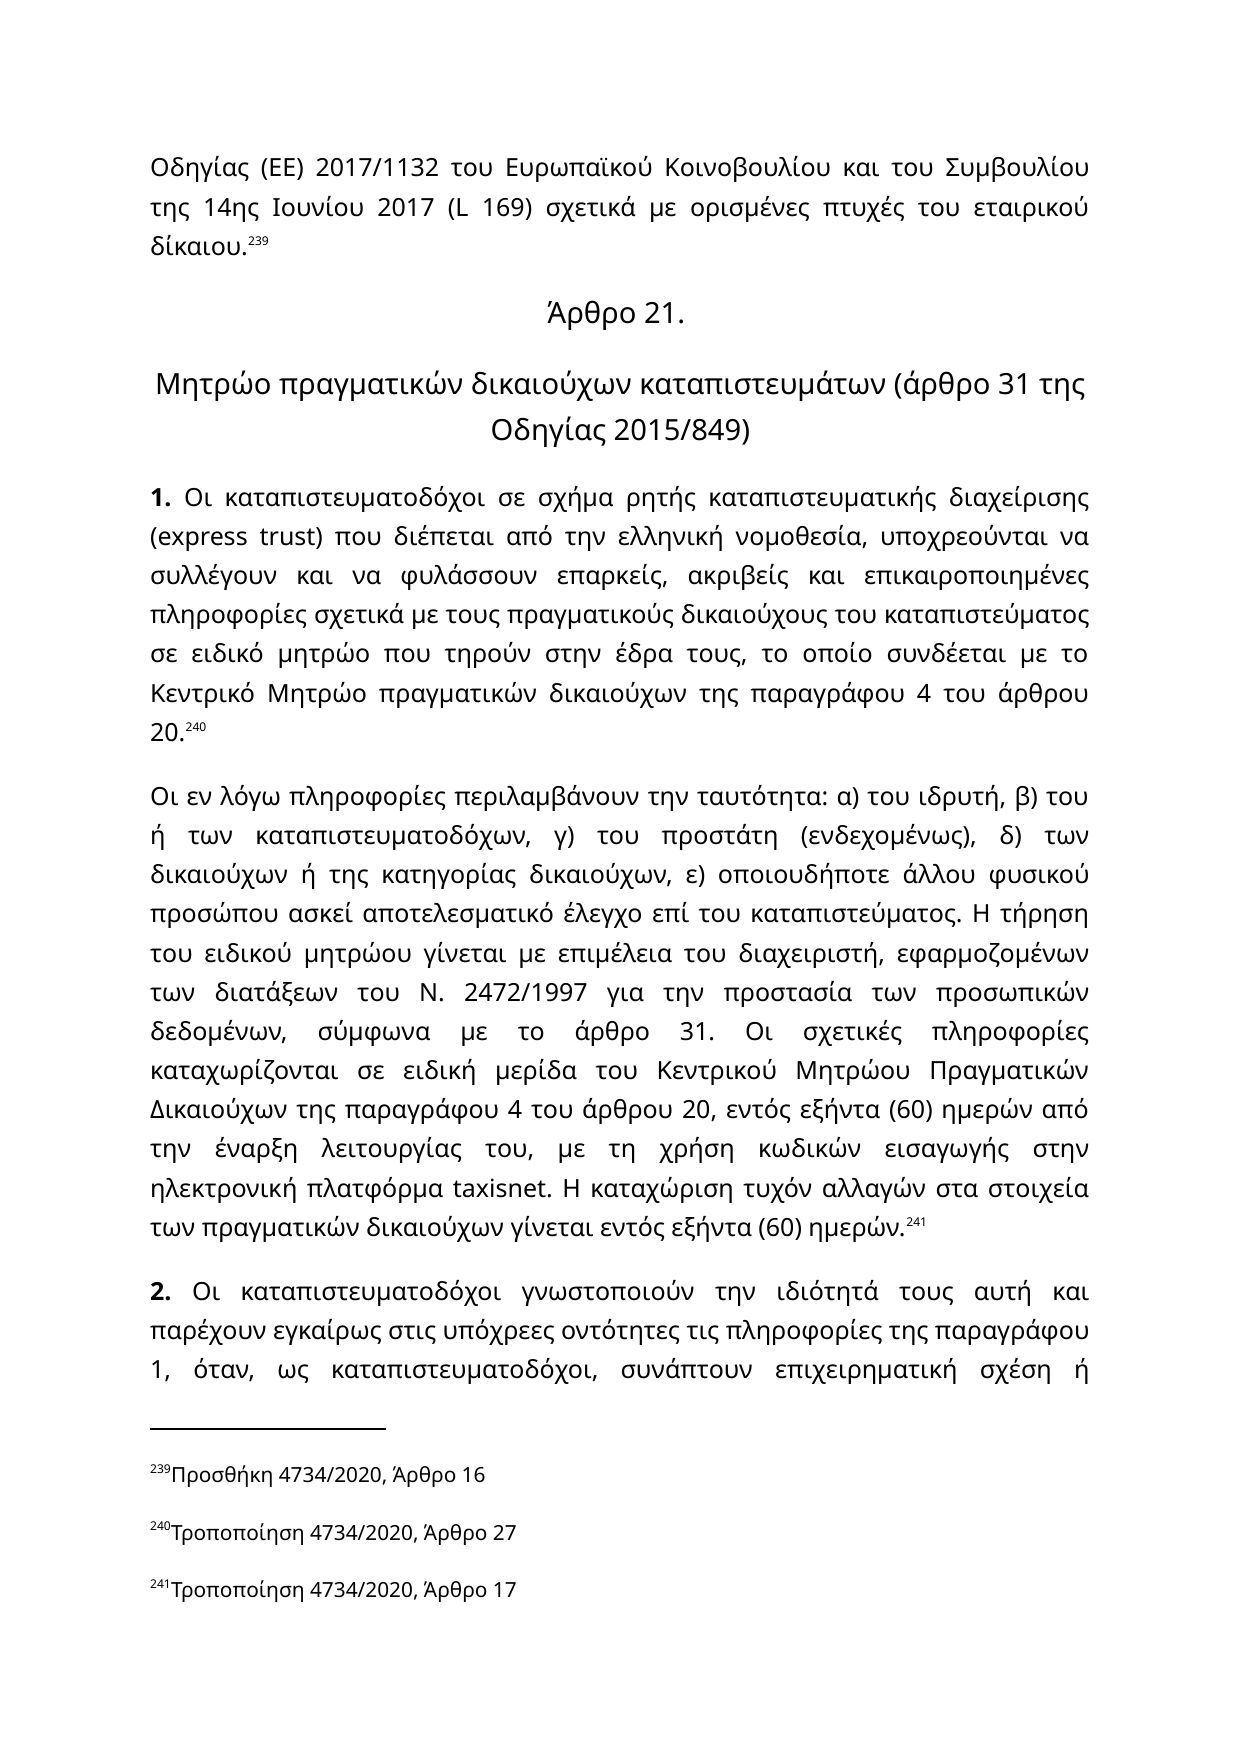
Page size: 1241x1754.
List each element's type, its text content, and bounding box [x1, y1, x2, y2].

text Προσθήκη 4734/2020, Άρθρο 16 [150, 1460, 1090, 1489]
text Οδηγίας (ΕΕ) 2017/1132 του Ευρωπαϊκού Κοινοβουλίου και του Συμβουλίου της 14ης Ιουνίου 2017 (L 169) σχετικά με ορισμένες πτυχές του εταιρικού δίκαιου. [150, 150, 1090, 262]
text Οι εν λόγω πληροφορίες περιλαμβάνουν την ταυτότητα: α) του ιδρυτή, β) του ή των καταπιστευματοδόχων, γ) του προστάτη (ενδεχομένως), δ) των δικαιούχων ή της κατηγορίας δικαιούχων, ε) οποιουδήποτε άλλου φυσικού προσώπου ασκεί αποτελεσματικό έλεγχο επί του καταπιστεύματος. Η τήρηση του ειδικού μητρώου γίνεται με επιμέλεια του διαχειριστή, εφαρμοζομένων των διατάξεων του Ν. 2472/1997 για την προστασία των προσωπικών δεδομένων, σύμφωνα με το άρθρο 31. Οι σχετικές πληροφορίες καταχωρίζονται σε ειδική μερίδα του Κεντρικού Μητρώου Πραγματικών Δικαιούχων της παραγράφου 4 του άρθρου 20, εντός εξήντα (60) ημερών από την έναρξη λειτουργίας του, με τη χρήση κωδικών εισαγωγής στην ηλεκτρονική πλατφόρμα taxisnet. Η καταχώριση τυχόν αλλαγών στα στοιχεία των πραγματικών δικαιούχων γίνεται εντός εξήντα (60) ημερών. [150, 778, 1090, 1243]
text 1. Οι καταπιστευματοδόχοι σε σχήμα ρητής καταπιστευματικής διαχείρισης (express trust) που διέπεται από την ελληνική νομοθεσία, υποχρεούνται να συλλέγουν και να φυλάσσουν επαρκείς, ακριβείς και επικαιροποιημένες πληροφορίες σχετικά με τους πραγματικούς δικαιούχους του καταπιστεύματος σε ειδικό μητρώο που τηρούν στην έδρα τους, το οποίο συνδέεται με το Κεντρικό Μητρώο πραγματικών δικαιούχων της παραγράφου 4 του άρθρου 20. [150, 479, 1090, 748]
subtitle Άρθρο 21. [150, 292, 1090, 332]
text Τροποποίηση 4734/2020, Άρθρο 27 [150, 1518, 1090, 1546]
text Τροποποίηση 4734/2020, Άρθρο 17 [150, 1576, 1090, 1604]
text 2. Οι καταπιστευματοδόχοι γνωστοποιούν την ιδιότητά τους αυτή και παρέχουν εγκαίρως στις υπόχρεες οντότητες τις πληροφορίες της παραγράφου 1, όταν, ως καταπιστευματοδόχοι, συνάπτουν επιχειρηματική σχέση ή [150, 1273, 1090, 1386]
subtitle Μητρώο πραγματικών δικαιούχων καταπιστευμάτων (άρθρο 31 της Οδηγίας 2015/849) [150, 363, 1090, 448]
